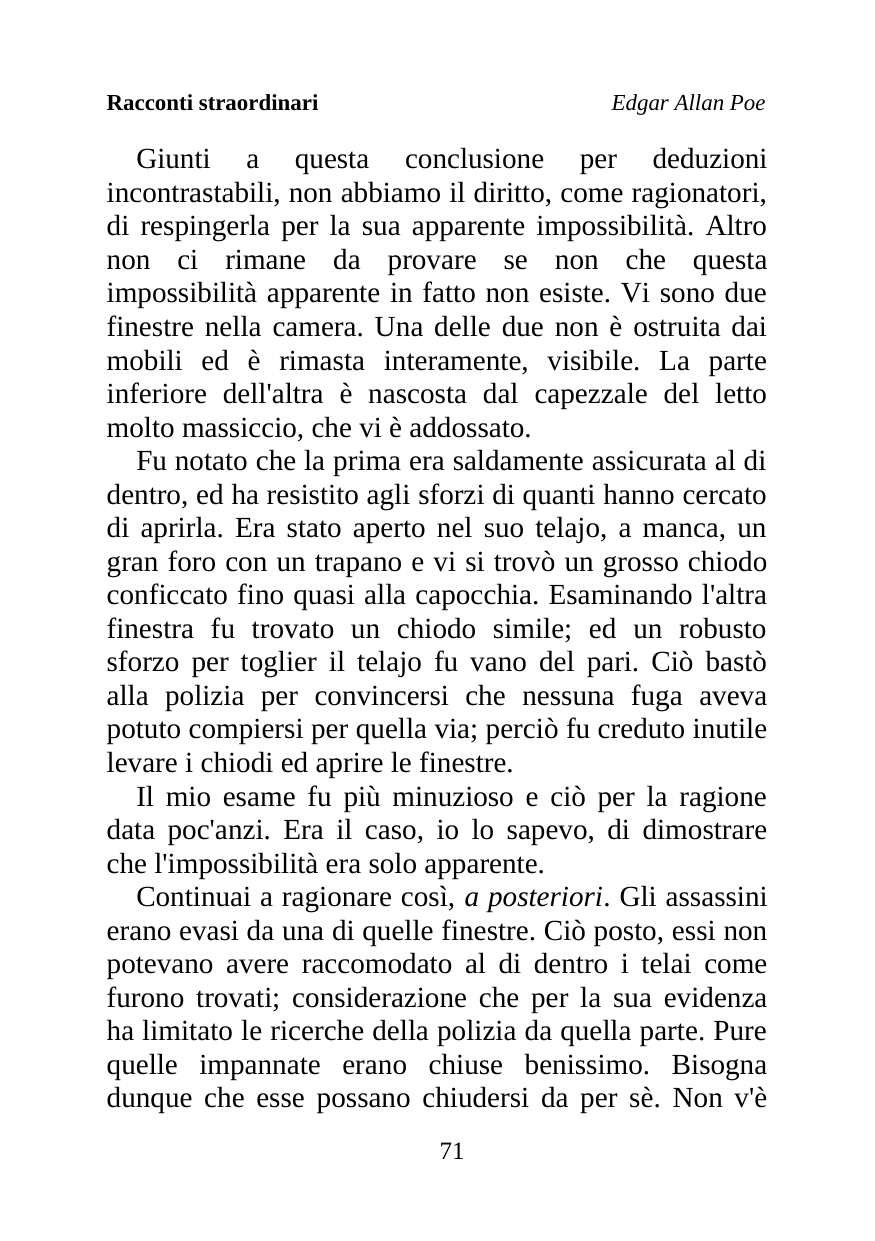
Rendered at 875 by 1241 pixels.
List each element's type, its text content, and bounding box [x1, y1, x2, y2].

text Il mio esame fu più minuzioso e ciò per la ragione data poc'anzi. Era il caso, io lo sapevo, di dimostrare che l'impossibilità era solo apparente. [106, 779, 768, 879]
text Giunti a questa conclusione per deduzioni incontrastabili, non abbiamo il diritto, come ragionatori, di respingerla per la sua apparente impossibilità. Altro non ci rimane da provare se non che questa impossibilità apparente in fatto non esiste. Vi sono due finestre nella camera. Una delle due non è ostruita dai mobili ed è rimasta interamente, visibile. La parte inferiore dell'altra è nascosta dal capezzale del letto molto massiccio, che vi è addossato. [106, 141, 768, 443]
text Fu notato che la prima era saldamente assicurata al di dentro, ed ha resistito agli sforzi di quanti hanno cercato di aprirla. Era stato aperto nel suo telajo, a manca, un gran foro con un trapano e vi si trovò un grosso chiodo conficcato fino quasi alla capocchia. Esaminando l'altra finestra fu trovato un chiodo simile; ed un robusto sforzo per toglier il telajo fu vano del pari. Ciò bastò alla polizia per convincersi che nessuna fuga aveva potuto compiersi per quella via; perciò fu creduto inutile levare i chiodi ed aprire le finestre. [106, 443, 768, 779]
text Continuai a ragionare così, a posteriori. Gli assassini erano evasi da una di quelle finestre. Ciò posto, essi non potevano avere raccomodato al di dentro i telai come furono trovati; considerazione che per la sua evidenza ha limitato le ricerche della polizia da quella parte. Pure quelle impannate erano chiuse benissimo. Bisogna dunque che esse possano chiudersi da per sè. Non v'è [106, 879, 768, 1114]
